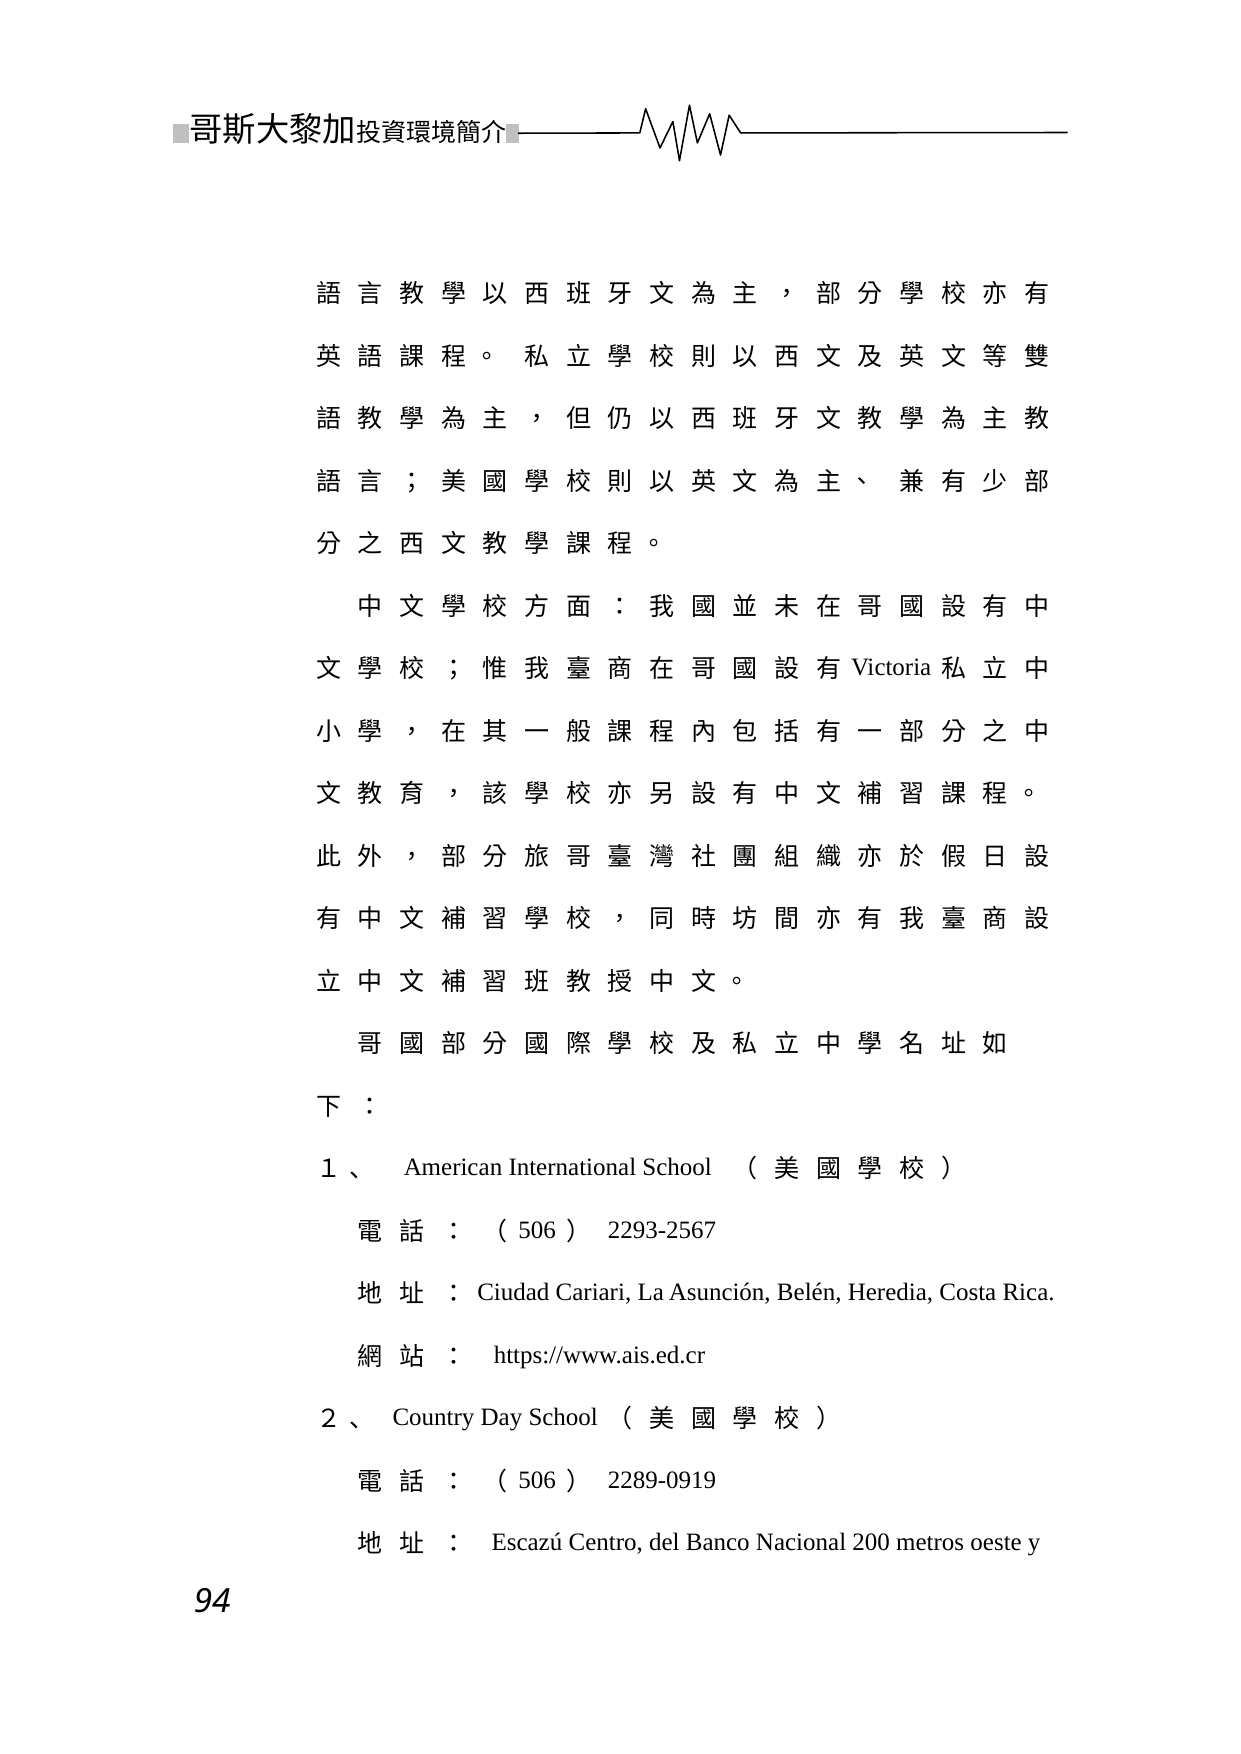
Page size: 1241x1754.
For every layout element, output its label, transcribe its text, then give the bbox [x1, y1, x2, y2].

text 中文學校方面：我國並未在哥國設有中文學校；惟我臺商在哥國設有Victoria私立中小學，在其一般課程內包括有一部分之中文教育，該學校亦另設有中文補習課程。此外，部分旅哥臺灣社團組織亦於假日設有中文補習學校，同時坊間亦有我臺商設立中文補習班教授中文。 [281, 563, 1058, 1000]
text 地址：Ciudad Cariari, La Asunción, Belén, Heredia, Costa Rica. [330, 1250, 1058, 1313]
text 電話：（506）2293-2567 [330, 1188, 1058, 1250]
text 網站：https://www.ais.ed.cr [330, 1313, 1058, 1375]
text 語言教學以西班牙文為主，部分學校亦有英語課程。私立學校則以西文及英文等雙語教學為主，但仍以西班牙文教學為主教語言；美國學校則以英文為主、兼有少部分之西文教學課程。 [207, 250, 1058, 563]
text ２、Country Day School（美國學校） [281, 1375, 1058, 1438]
text １、American International School（美國學校） [281, 1125, 1058, 1188]
text 地址：Escazú Centro, del Banco Nacional 200 metros oeste y [330, 1500, 1058, 1563]
text 哥國部分國際學校及私立中學名址如下： [281, 1000, 1058, 1125]
text 電話：（506）2289-0919 [330, 1438, 1058, 1500]
